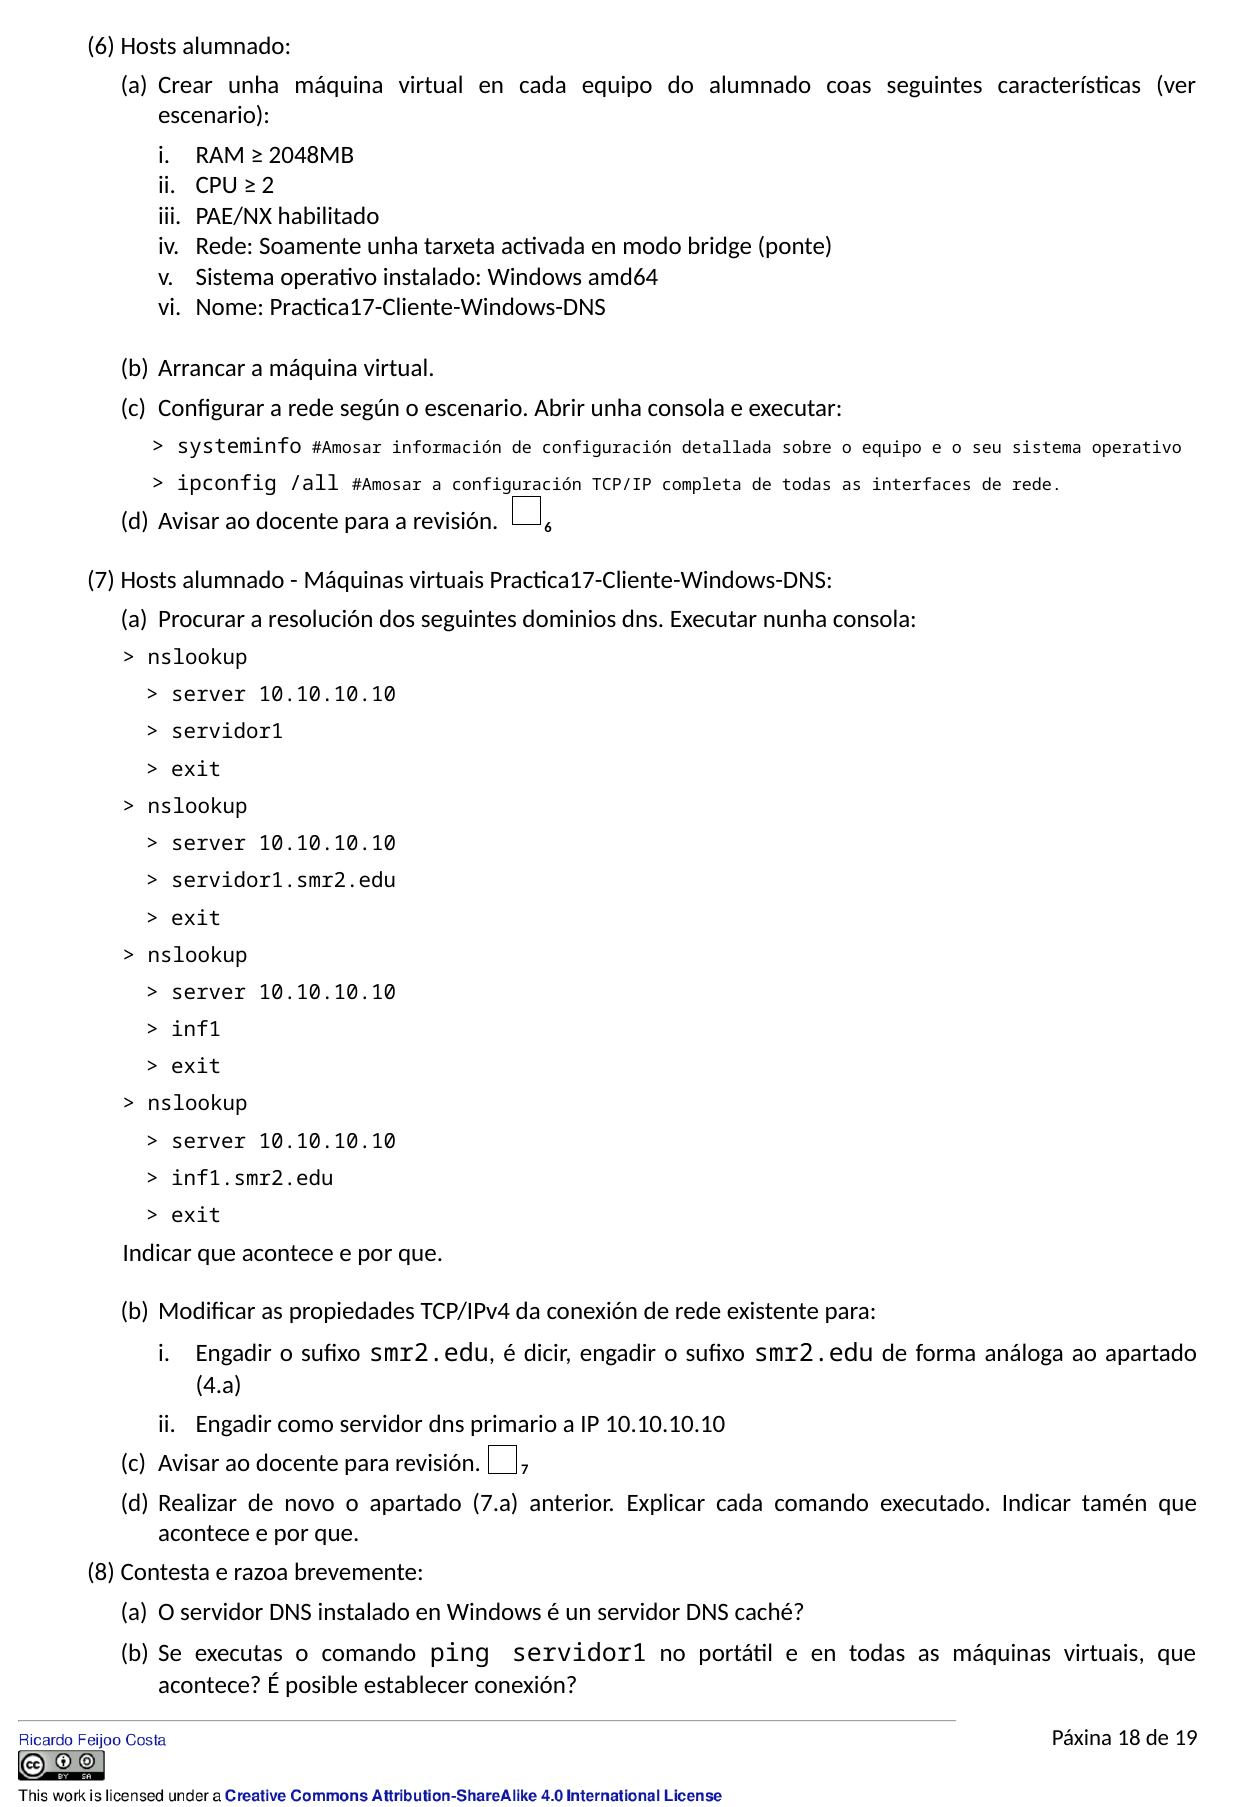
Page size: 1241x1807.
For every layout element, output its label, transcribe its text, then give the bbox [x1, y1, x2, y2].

list > exit [146, 1200, 1197, 1228]
list > inf1 [146, 1014, 1197, 1043]
list O servidor DNS instalado en Windows é un servidor DNS caché? [120, 1596, 1197, 1626]
list (7) Hosts alumnado - Máquinas virtuais Practica17-Cliente-Windows-DNS: [51, 564, 1197, 594]
picture [8, 1715, 957, 1806]
list > exit [146, 1051, 1197, 1080]
list CPU ≥ 2 [158, 169, 1197, 200]
list Rede: Soamente unha tarxeta activada en modo bridge (ponte) [158, 231, 1197, 261]
list Avisar ao docente para revisión. 7 [120, 1447, 1197, 1478]
list Indicar que acontece e por que. [122, 1237, 1197, 1268]
list > exit [146, 754, 1197, 782]
list > ipconfig /all #Amosar a configuración TCP/IP completa de todas as interfaces de rede. [116, 468, 1197, 497]
list > nslookup [122, 1088, 1197, 1117]
list Crear unha máquina virtual en cada equipo do alumnado coas seguintes características (ver escenario): [120, 69, 1197, 130]
list Avisar ao docente para a revisión. 6 [120, 506, 1197, 536]
list Se executas o comando ping servidor1 no portátil e en todas as máquinas virtuais, que acontece? É posible establecer conexión? [120, 1635, 1197, 1699]
list RAM ≥ 2048MB [158, 139, 1197, 169]
list Nome: Practica17-Cliente-Windows-DNS [158, 292, 1197, 322]
list Engadir como servidor dns primario a IP 10.10.10.10 [158, 1408, 1197, 1439]
list Procurar a resolución dos seguintes dominios dns. Executar nunha consola: [120, 603, 1197, 633]
list Configurar a rede según o escenario. Abrir unha consola e executar: [120, 392, 1197, 422]
list > nslookup [122, 940, 1197, 968]
list > servidor1 [146, 717, 1197, 745]
list > nslookup [122, 642, 1197, 671]
list Arrancar a máquina virtual. [120, 353, 1197, 383]
list > systeminfo #Amosar información de configuración detallada sobre o equipo e o seu sistema operativo [116, 431, 1197, 459]
list > servidor1.smr2.edu [146, 865, 1197, 894]
list > server 10.10.10.10 [146, 1126, 1197, 1154]
list Sistema operativo instalado: Windows amd64 [158, 261, 1197, 292]
list > exit [146, 903, 1197, 931]
list Modificar as propiedades TCP/IPv4 da conexión de rede existente para: [120, 1296, 1197, 1326]
list Engadir o sufixo smr2.edu, é dicir, engadir o sufixo smr2.edu de forma análoga ao apartado (4.a) [158, 1335, 1197, 1399]
list PAE/NX habilitado [158, 200, 1197, 231]
list > nslookup [122, 791, 1197, 819]
list Realizar de novo o apartado (7.a) anterior. Explicar cada comando executado. Indicar tamén que acontece e por que. [120, 1487, 1197, 1548]
list (8) Contesta e razoa brevemente: [51, 1556, 1197, 1587]
list > inf1.smr2.edu [146, 1163, 1197, 1191]
list > server 10.10.10.10 [146, 977, 1197, 1005]
list (6) Hosts alumnado: [51, 30, 1197, 60]
list > server 10.10.10.10 [146, 679, 1197, 708]
list > server 10.10.10.10 [146, 828, 1197, 857]
